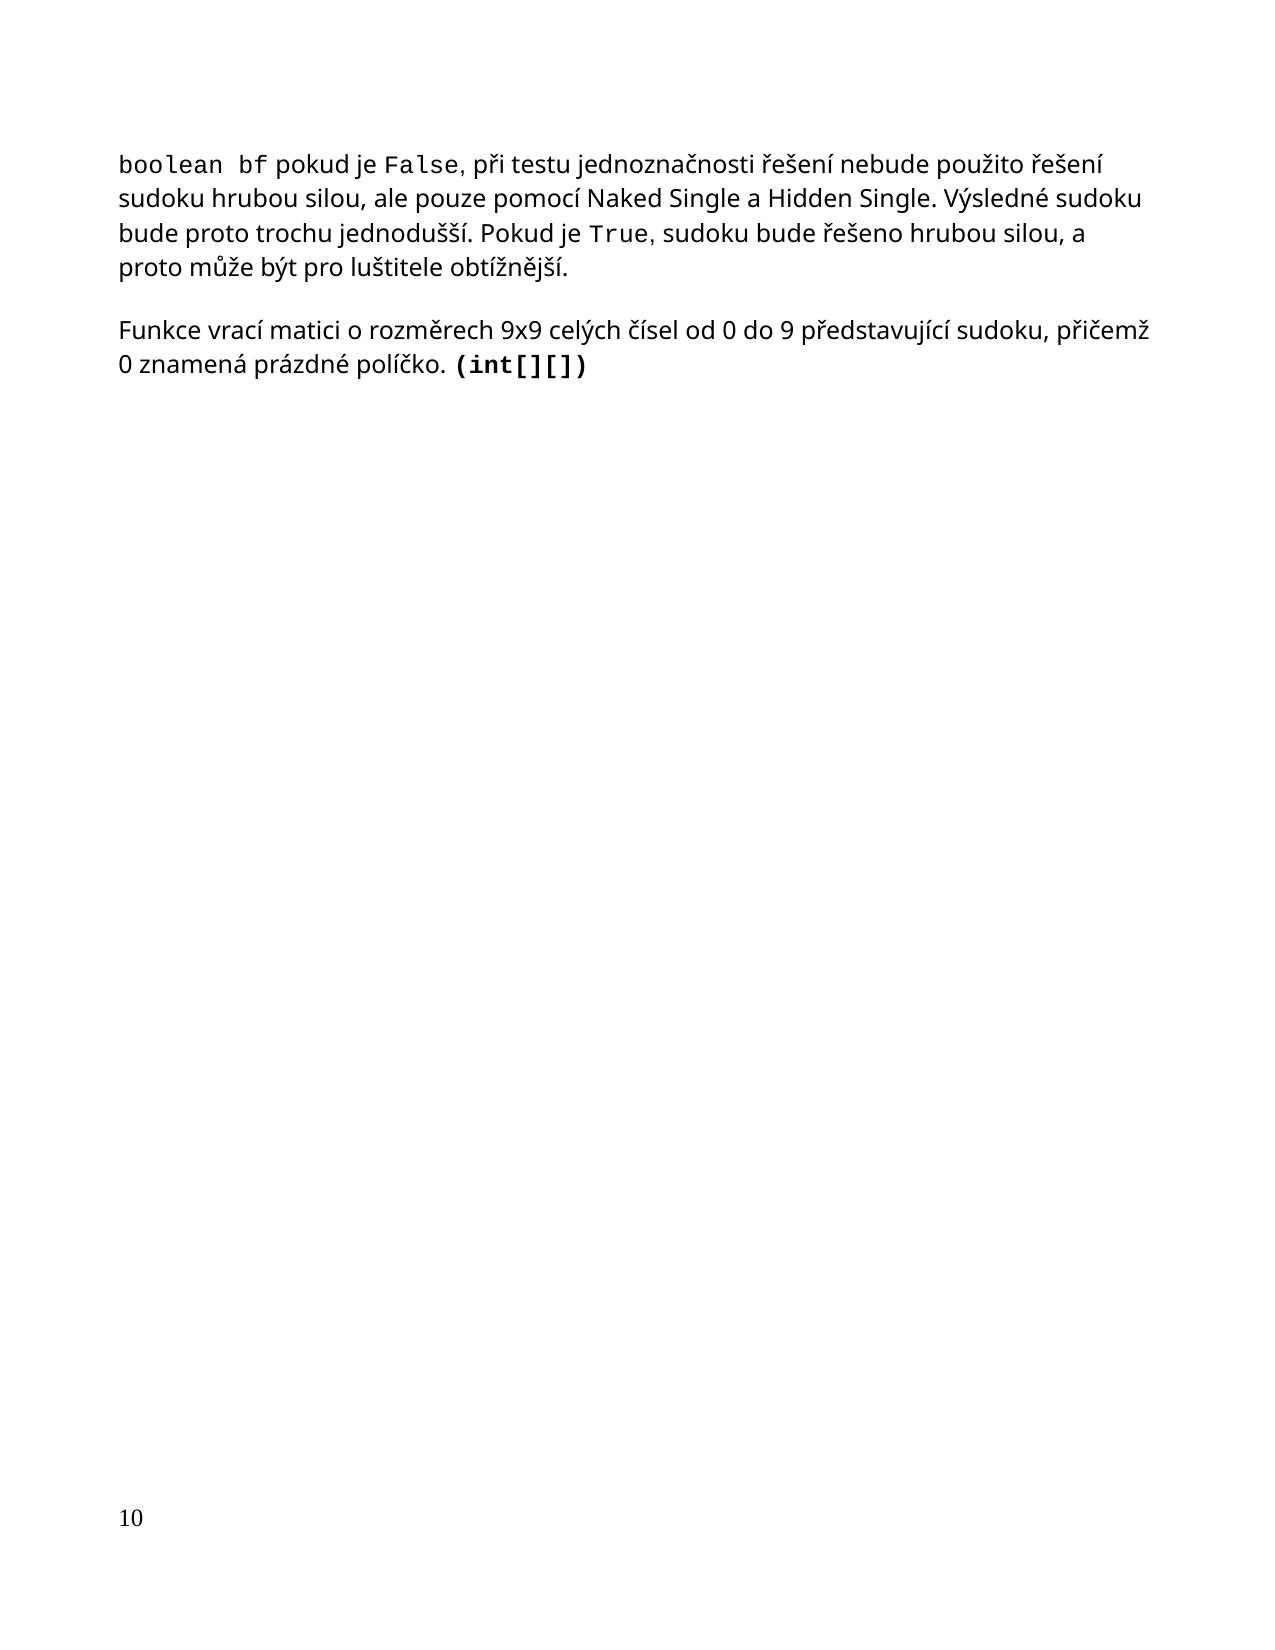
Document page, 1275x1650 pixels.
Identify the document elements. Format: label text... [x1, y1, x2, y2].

text Funkce vrací matici o rozměrech 9x9 celých čísel od 0 do 9 představující sudoku, přičemž 0 znamená prázdné políčko. (int[][]) [118, 312, 1157, 381]
text boolean bf pokud je False, při testu jednoznačnosti řešení nebude použito řešení sudoku hrubou silou, ale pouze pomocí Naked Single a Hidden Single. Výsledné sudoku bude proto trochu jednodušší. Pokud je True, sudoku bude řešeno hrubou silou, a proto může být pro luštitele obtížnější. [118, 147, 1157, 283]
